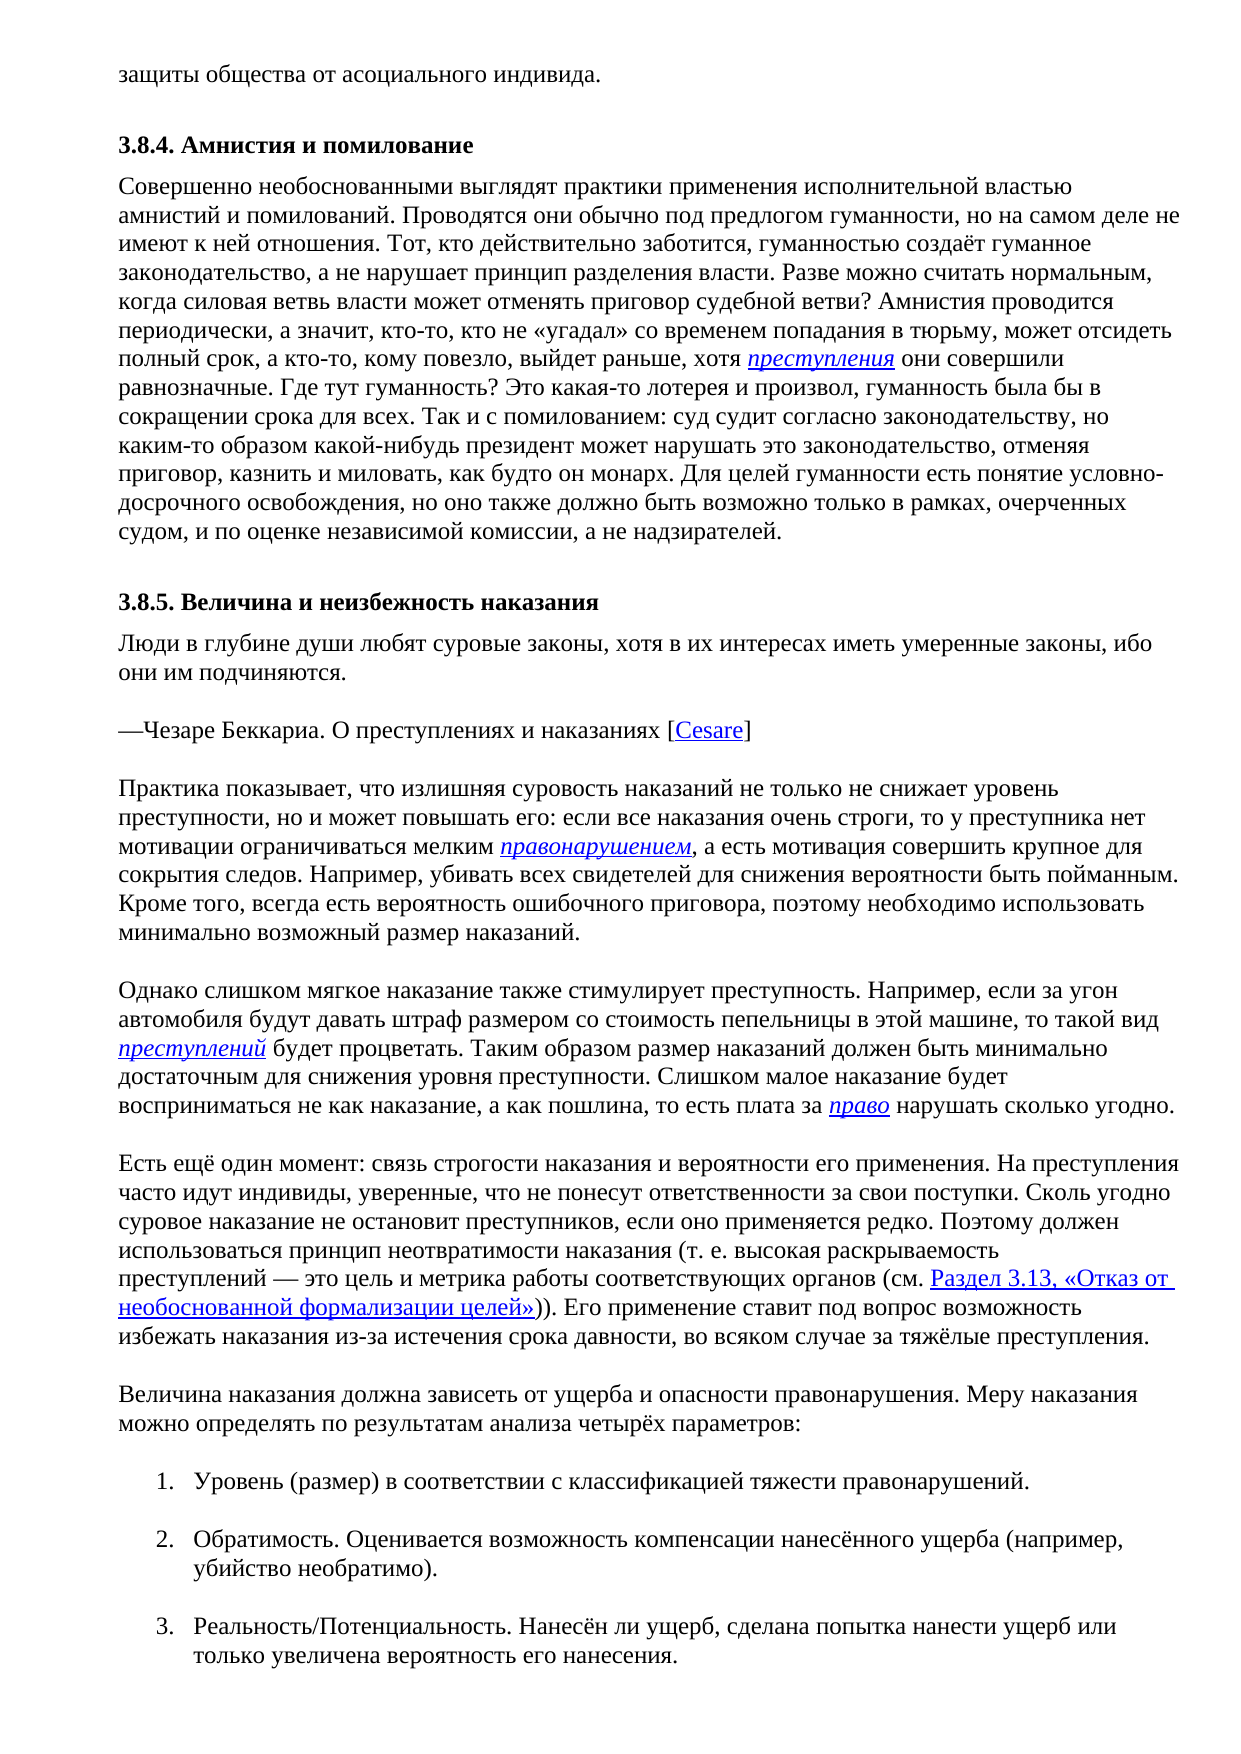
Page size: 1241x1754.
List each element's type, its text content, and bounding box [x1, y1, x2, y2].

text Люди в глубине души любят суровые законы, хотя в их интересах иметь умеренные законы, ибо они им подчиняются. [118, 628, 1181, 686]
text Совершенно необоснованными выглядят практики применения исполнительной властью амнистий и помилований. Проводятся они обычно под предлогом гуманности, но на самом деле не имеют к ней отношения. Тот, кто действительно заботится, гуманностью создаёт гуманное законодательство, а не нарушает принцип разделения власти. Разве можно считать нормальным, когда силовая ветвь власти может отменять приговор судебной ветви? Амнистия проводится периодически, а значит, кто-то, кто не «угадал» со временем попадания в тюрьму, может отсидеть полный срок, а кто-то, кому повезло, выйдет раньше, хотя преступления они совершили равнозначные. Где тут гуманность? Это какая-то лотерея и произвол, гуманность была бы в сокращении срока для всех. Так и с помилованием: суд судит согласно законодательству, но каким-то образом какой-нибудь президент может нарушать это законодательство, отменяя приговор, казнить и миловать, как будто он монарх. Для целей гуманности есть понятие условно-досрочного освобождения, но оно также должно быть возможно только в рамках, очерченных судом, и по оценке независимой комиссии, а не надзирателей. [118, 171, 1181, 545]
text —Чезаре Беккариа. О преступлениях и наказаниях [Cesare] [118, 715, 1181, 744]
text защиты общества от асоциального индивида. [118, 59, 1181, 88]
subtitle 3.8.4. Амнистия и помилование [118, 130, 1181, 158]
text Величина наказания должна зависеть от ущерба и опасности правонарушения. Меру наказания можно определять по результатам анализа четырёх параметров: [118, 1379, 1181, 1437]
text Однако слишком мягкое наказание также стимулирует преступность. Например, если за угон автомобиля будут давать штраф размером со стоимость пепельницы в этой машине, то такой вид преступлений будет процветать. Таким образом размер наказаний должен быть минимально достаточным для снижения уровня преступности. Слишком малое наказание будет восприниматься не как наказание, а как пошлина, то есть плата за право нарушать сколько угодно. [118, 975, 1181, 1119]
text Есть ещё один момент: связь строгости наказания и вероятности его применения. На преступления часто идут индивиды, уверенные, что не понесут ответственности за свои поступки. Сколь угодно суровое наказание не остановит преступников, если оно применяется редко. Поэтому должен использоваться принцип неотвратимости наказания (т. е. высокая раскрываемость преступлений — это цель и метрика работы соответствующих органов (см. Раздел 3.13, «Отказ от необоснованной формализации целей»)). Его применение ставит под вопрос возможность избежать наказания из-за истечения срока давности, во всяком случае за тяжёлые преступления. [118, 1148, 1181, 1350]
list Реальность/Потенциальность. Нанесён ли ущерб, сделана попытка нанести ущерб или только увеличена вероятность его нанесения. [156, 1611, 1181, 1669]
text Практика показывает, что излишняя суровость наказаний не только не снижает уровень преступности, но и может повышать его: если все наказания очень строги, то у преступника нет мотивации ограничиваться мелким правонарушением, а есть мотивация совершить крупное для сокрытия следов. Например, убивать всех свидетелей для снижения вероятности быть пойманным. Кроме того, всегда есть вероятность ошибочного приговора, поэтому необходимо использовать минимально возможный размер наказаний. [118, 773, 1181, 946]
subtitle 3.8.5. Величина и неизбежность наказания [118, 587, 1181, 616]
list Обратимость. Оценивается возможность компенсации нанесённого ущерба (например, убийство необратимо). [156, 1524, 1181, 1582]
list Уровень (размер) в соответствии с классификацией тяжести правонарушений. [156, 1466, 1181, 1495]
